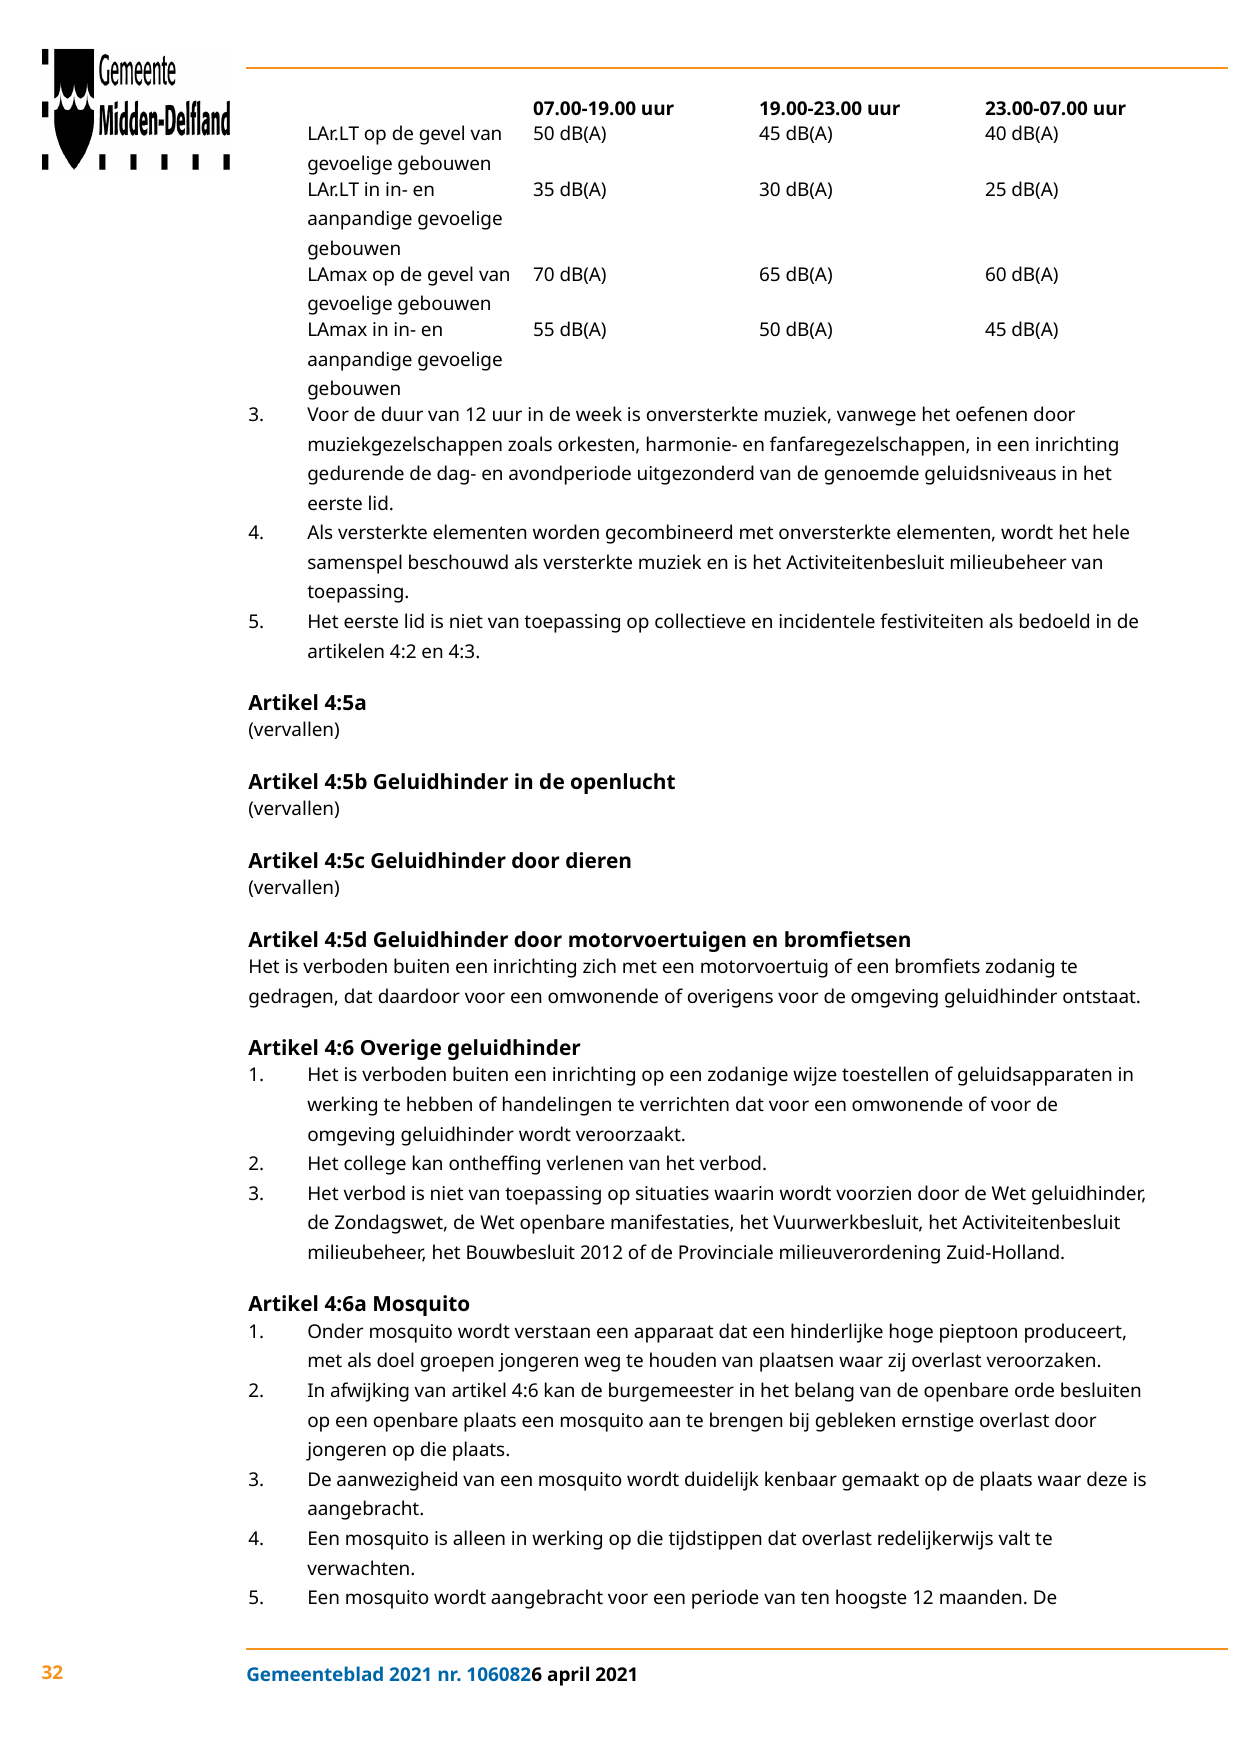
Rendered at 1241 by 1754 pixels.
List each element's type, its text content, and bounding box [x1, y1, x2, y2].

list Een mosquito is alleen in werking op die tijdstippen dat overlast redelijkerwijs valt te verwachten. [248, 1525, 1152, 1580]
text (vervallen) [248, 796, 1152, 821]
table_cell LAmax in in- en aanpandige gevoelige gebouwen [307, 316, 533, 401]
table_cell LAr.LT op de gevel van gevoelige gebouwen [307, 121, 533, 176]
text Artikel 4:5c Geluidhinder door dieren [248, 846, 1152, 874]
table_header 19.00-23.00 uur [759, 95, 985, 121]
table_cell 60 dB(A) [985, 261, 1211, 316]
table_cell 45 dB(A) [759, 121, 985, 176]
picture [41, 47, 231, 172]
table_cell 55 dB(A) [533, 316, 759, 401]
text Artikel 4:5b Geluidhinder in de openlucht [248, 767, 1152, 796]
table_cell 50 dB(A) [759, 316, 985, 401]
table_cell 30 dB(A) [759, 176, 985, 261]
table_cell 65 dB(A) [759, 261, 985, 316]
table_header 23.00-07.00 uur [985, 95, 1211, 121]
table_cell LAr.LT in in- en aanpandige gevoelige gebouwen [307, 176, 533, 261]
table_cell 45 dB(A) [985, 316, 1211, 401]
table_header [307, 95, 533, 121]
list Het is verboden buiten een inrichting op een zodanige wijze toestellen of geluidsapparaten in werking te hebben of handelingen te verrichten dat voor een omwonende of voor de omgeving geluidhinder wordt veroorzaakt. [248, 1062, 1152, 1147]
table_cell 70 dB(A) [533, 261, 759, 316]
list De aanwezigheid van een mosquito wordt duidelijk kenbaar gemaakt op de plaats waar deze is aangebracht. [248, 1466, 1152, 1521]
list Voor de duur van 12 uur in de week is onversterkte muziek, vanwege het oefenen door muziekgezelschappen zoals orkesten, harmonie- en fanfaregezelschappen, in een inrichting gedurende de dag- en avondperiode uitgezonderd van de genoemde geluidsniveaus in het eerste lid. [248, 401, 1152, 516]
list Onder mosquito wordt verstaan een apparaat dat een hinderlijke hoge pieptoon produceert, met als doel groepen jongeren weg te houden van plaatsen waar zij overlast veroorzaken. [248, 1318, 1152, 1373]
table_cell 25 dB(A) [985, 176, 1211, 261]
list Een mosquito wordt aangebracht voor een periode van ten hoogste 12 maanden. De [248, 1584, 1152, 1610]
text Artikel 4:5a [248, 688, 1152, 717]
list Het eerste lid is niet van toepassing op collectieve en incidentele festiviteiten als bedoeld in de artikelen 4:2 en 4:3. [248, 608, 1152, 663]
list Als versterkte elementen worden gecombineerd met onversterkte elementen, wordt het hele samenspel beschouwd als versterkte muziek en is het Activiteitenbesluit milieubeheer van toepassing. [248, 519, 1152, 604]
text Artikel 4:6 Overige geluidhinder [248, 1033, 1152, 1062]
text (vervallen) [248, 717, 1152, 742]
table_cell LAmax op de gevel van gevoelige gebouwen [307, 261, 533, 316]
table_header 07.00-19.00 uur [533, 95, 759, 121]
list Het college kan ontheffing verlenen van het verbod. [248, 1150, 1152, 1176]
list Het verbod is niet van toepassing op situaties waarin wordt voorzien door de Wet geluidhinder, de Zondagswet, de Wet openbare manifestaties, het Vuurwerkbesluit, het Activiteitenbesluit milieubeheer, het Bouwbesluit 2012 of de Provinciale milieuverordening Zuid-Holland. [248, 1180, 1152, 1265]
text (vervallen) [248, 874, 1152, 900]
table_cell 35 dB(A) [533, 176, 759, 261]
table_cell 50 dB(A) [533, 121, 759, 176]
text Artikel 4:5d Geluidhinder door motorvoertuigen en bromfietsen [248, 925, 1152, 953]
text Artikel 4:6a Mosquito [248, 1289, 1152, 1318]
text Het is verboden buiten een inrichting zich met een motorvoertuig of een bromfiets zodanig te gedragen, dat daardoor voor een omwonende of overigens voor de omgeving geluidhinder ontstaat. [248, 953, 1152, 1008]
table_cell 40 dB(A) [985, 121, 1211, 176]
list In afwijking van artikel 4:6 kan de burgemeester in het belang van de openbare orde besluiten op een openbare plaats een mosquito aan te brengen bij gebleken ernstige overlast door jongeren op die plaats. [248, 1377, 1152, 1462]
